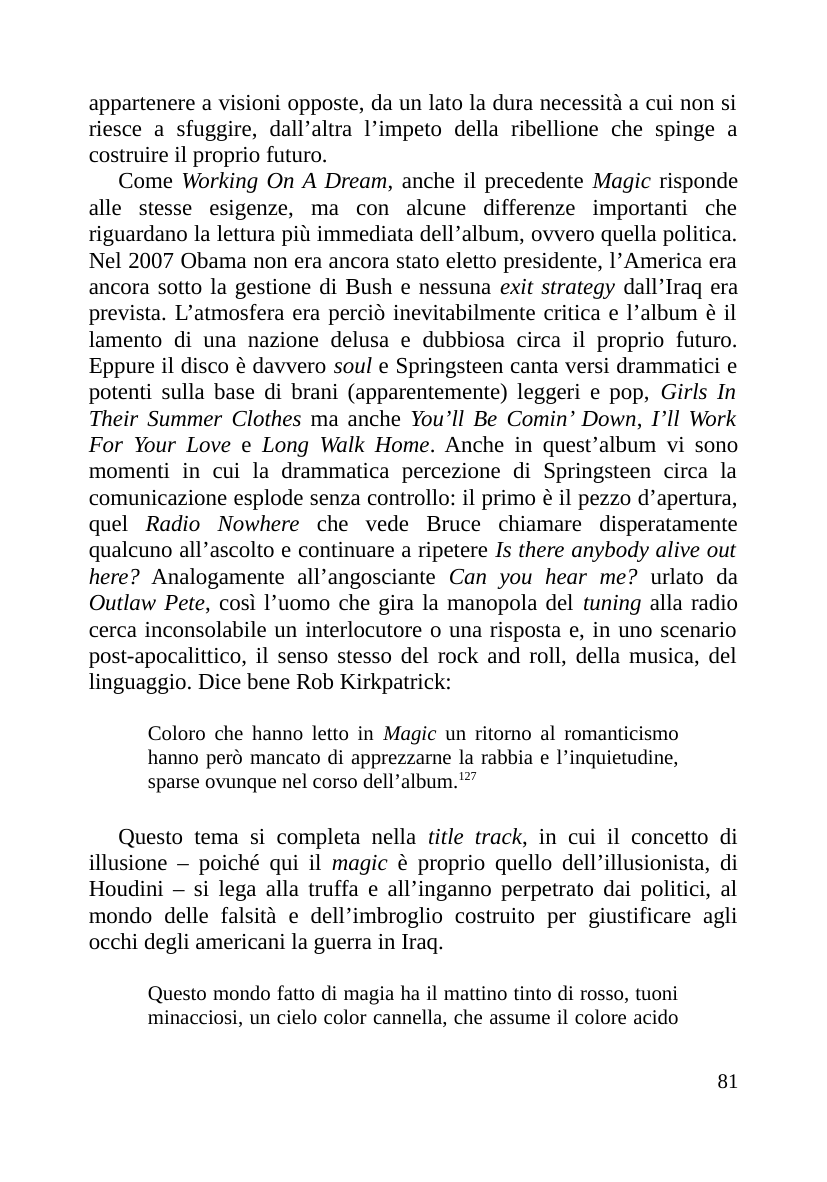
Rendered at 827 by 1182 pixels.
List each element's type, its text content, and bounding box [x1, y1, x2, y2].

text Questo tema si completa nella title track, in cui il concetto di illusione – poiché qui il magic è proprio quello dell’illusionista, di Houdini – si lega alla truffa e all’inganno perpetrato dai politici, al mondo delle falsità e dell’imbroglio costruito per giustificare agli occhi degli americani la guerra in Iraq. [88, 823, 738, 954]
text Questo mondo fatto di magia ha il mattino tinto di rosso, tuoni minacciosi, un cielo color cannella, che assume il colore acido [148, 981, 679, 1029]
text appartenere a visioni opposte, da un lato la dura necessità a cui non si riesce a sfuggire, dall’altra l’impeto della ribellione che spinge a costruire il proprio futuro. [88, 88, 738, 168]
text Coloro che hanno letto in Magic un ritorno al romanticismo hanno però mancato di apprezzarne la rabbia e l’inquietudine, sparse ovunque nel corso dell’album. [148, 721, 679, 793]
text Come Working On A Dream, anche il precedente Magic risponde alle stesse esigenze, ma con alcune differenze importanti che riguardano la lettura più immediata dell’album, ovvero quella politica. Nel 2007 Obama non era ancora stato eletto presidente, l’America era ancora sotto la gestione di Bush e nessuna exit strategy dall’Iraq era prevista. L’atmosfera era perciò inevitabilmente critica e l’album è il lamento di una nazione delusa e dubbiosa circa il proprio futuro. Eppure il disco è davvero soul e Springsteen canta versi drammatici e potenti sulla base di brani (apparentemente) leggeri e pop, Girls In Their Summer Clothes ma anche You’ll Be Comin’ Down, I’ll Work For Your Love e Long Walk Home. Anche in quest’album vi sono momenti in cui la drammatica percezione di Springsteen circa la comunicazione esplode senza controllo: il primo è il pezzo d’apertura, quel Radio Nowhere che vede Bruce chiamare disperatamente qualcuno all’ascolto e continuare a ripetere Is there anybody alive out here? Analogamente all’angosciante Can you hear me? urlato da Outlaw Pete, così l’uomo che gira la manopola del tuning alla radio cerca inconsolabile un interlocutore o una risposta e, in uno scenario post-apocalittico, il senso stesso del rock and roll, della musica, del linguaggio. Dice bene Rob Kirkpatrick: [88, 168, 738, 695]
